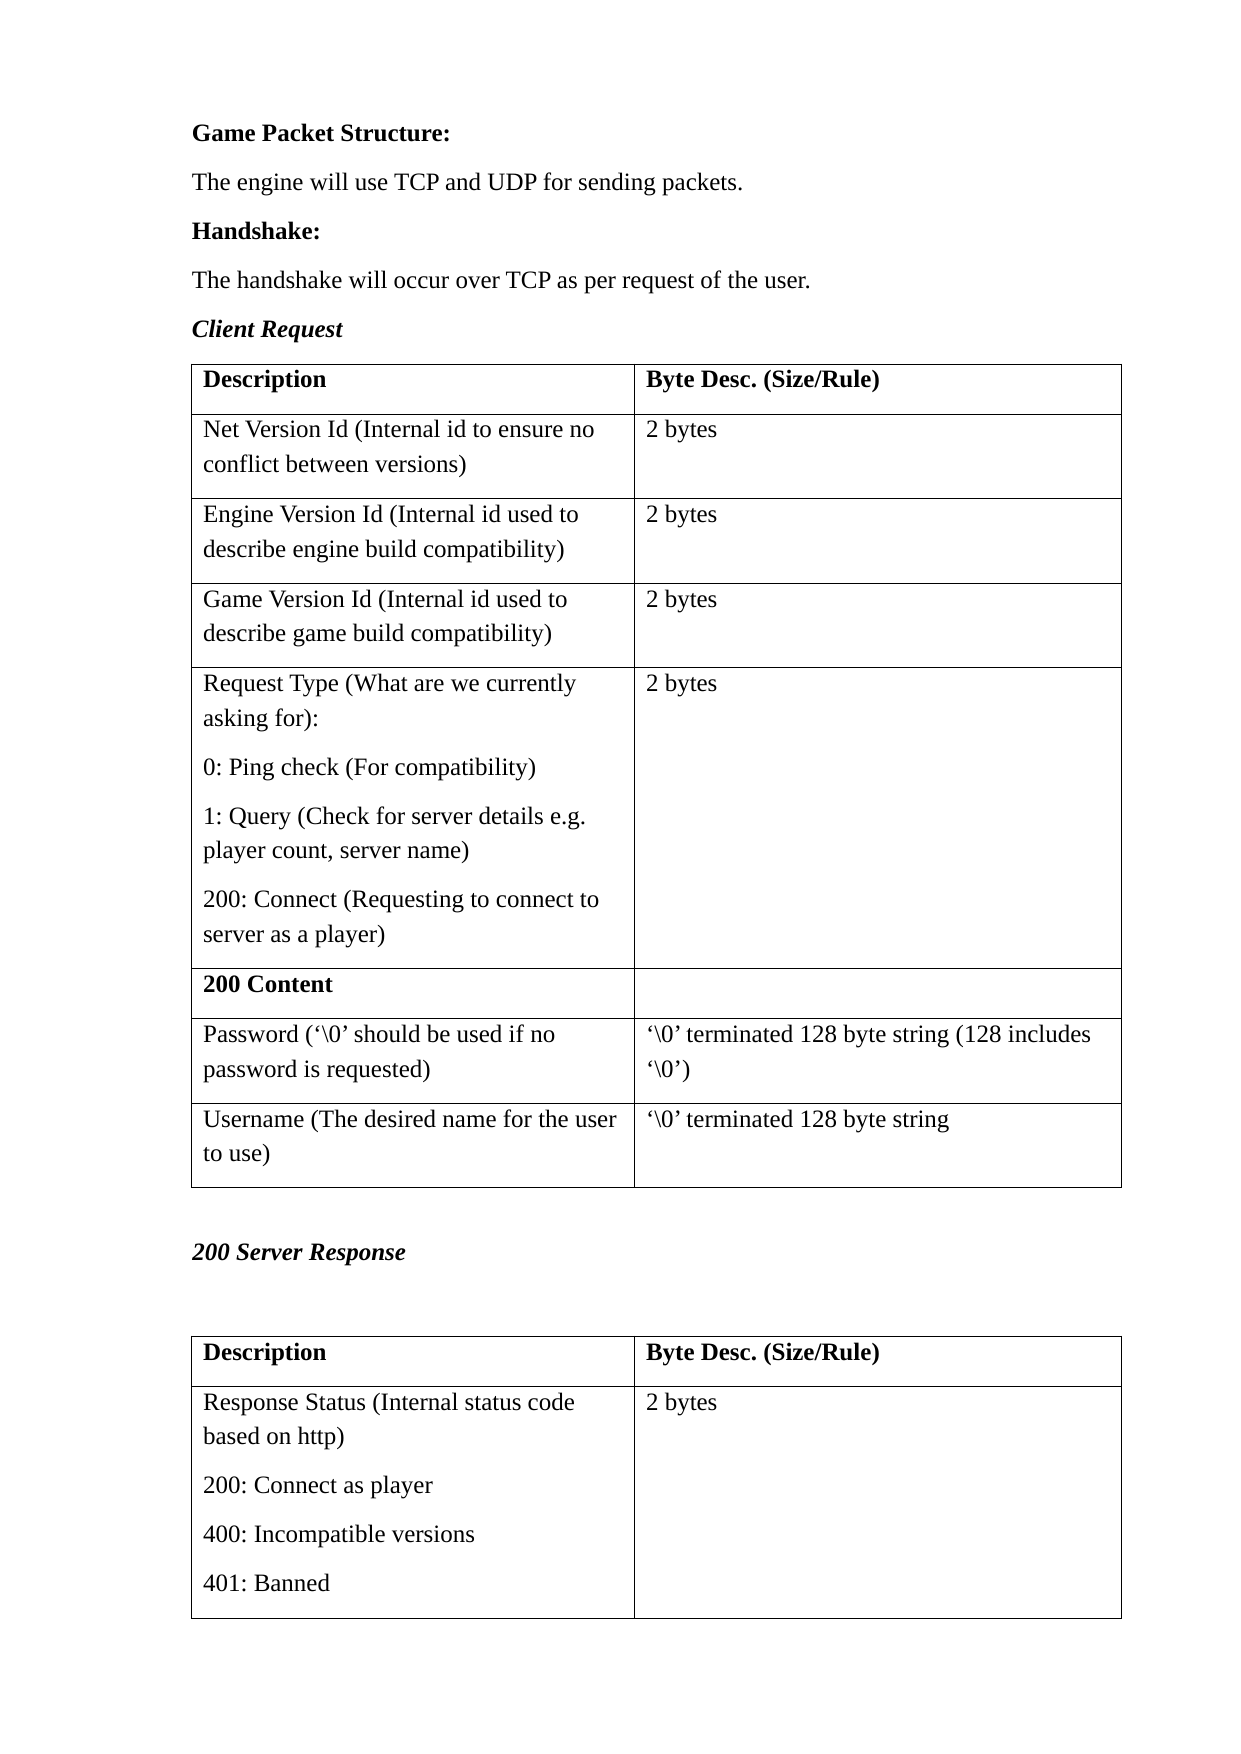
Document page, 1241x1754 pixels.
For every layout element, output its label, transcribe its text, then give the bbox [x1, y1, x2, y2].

table_cell ‘\0’ terminated 128 byte string [635, 1104, 1121, 1187]
table_cell 2 bytes [635, 1387, 1121, 1617]
table_cell Password (‘\0’ should be used if no password is requested) [192, 1019, 634, 1103]
table_header Byte Desc. (Size/Rule) [635, 365, 1121, 413]
table_cell 2 bytes [635, 668, 1121, 968]
text The handshake will occur over TCP as per request of the user. [192, 265, 1122, 294]
table_cell 2 bytes [635, 415, 1121, 498]
table_cell 2 bytes [635, 499, 1121, 583]
table_cell ‘\0’ terminated 128 byte string (128 includes ‘\0’) [635, 1019, 1121, 1103]
table_cell Engine Version Id (Internal id used to describe engine build compatibility) [192, 499, 634, 583]
table_cell Username (The desired name for the user to use) [192, 1104, 634, 1187]
text 200 Server Response [118, 1237, 1122, 1266]
table_cell Game Version Id (Internal id used to describe game build compatibility) [192, 584, 634, 667]
table_header Description [192, 365, 634, 413]
table_header Description [192, 1337, 634, 1386]
table_cell Request Type (What are we currently asking for): 0: Ping check (For compatibility) 1: Query (Check for server details e.g. player count, server name) 200: Connect (Requesting to connect to server as a player) [192, 668, 634, 968]
text Game Packet Structure: [192, 118, 1122, 147]
table_cell Response Status (Internal status code based on http) 200: Connect as player 400: Incompatible versions 401: Banned [192, 1387, 634, 1617]
text Client Request [192, 314, 1122, 343]
table_cell 2 bytes [635, 584, 1121, 667]
table_cell 200 Content [192, 969, 634, 1018]
text Handshake: [192, 216, 1122, 245]
table_cell Net Version Id (Internal id to ensure no conflict between versions) [192, 415, 634, 498]
table_cell [635, 969, 1121, 1018]
table_header Byte Desc. (Size/Rule) [635, 1337, 1121, 1386]
text The engine will use TCP and UDP for sending packets. [192, 167, 1122, 196]
